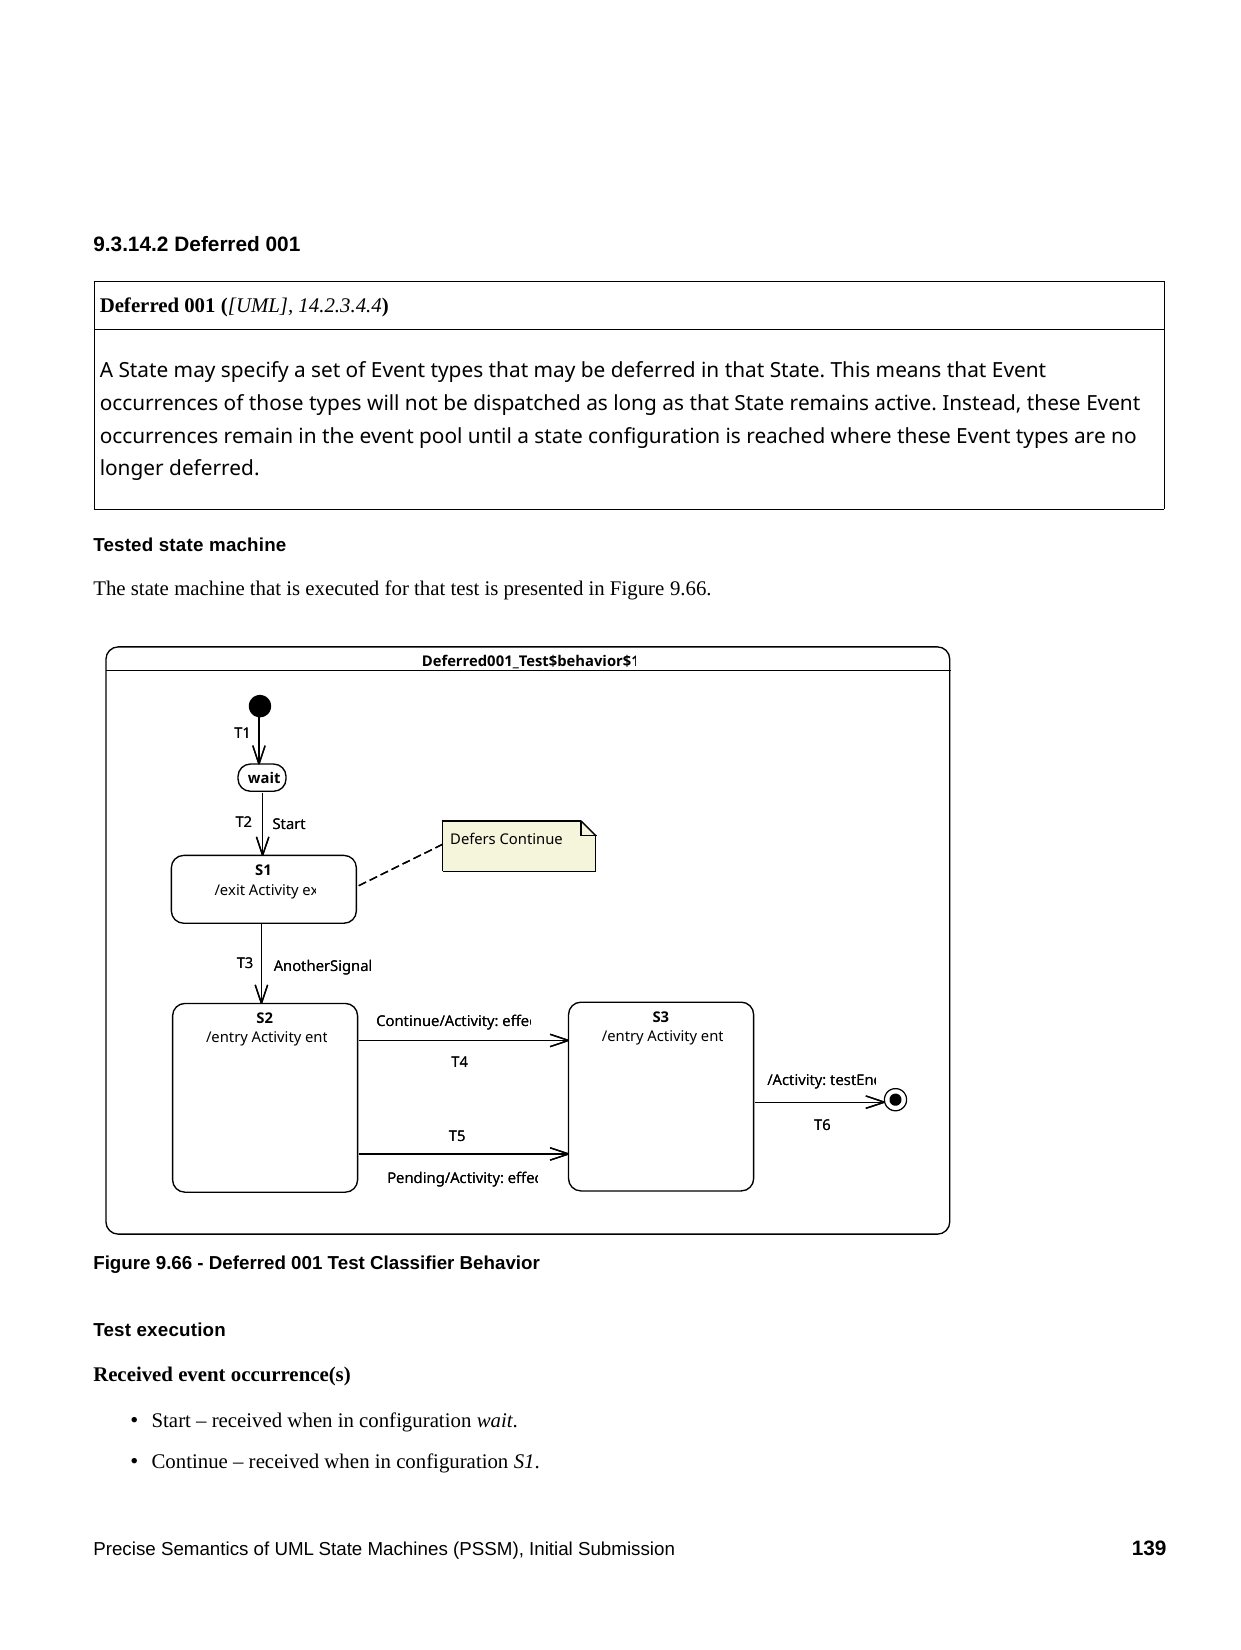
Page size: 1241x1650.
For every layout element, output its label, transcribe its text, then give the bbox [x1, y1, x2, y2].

list Start – received when in configuration wait. [131, 1407, 1164, 1432]
text The state machine that is executed for that test is presented in Figure 9.66. [93, 576, 1164, 600]
subtitle Tested state machine [93, 534, 1164, 555]
text Figure 9.66 - Deferred 001 Test Classifier Behavior [93, 634, 964, 1273]
list Continue – received when in configuration S1. [131, 1448, 1164, 1473]
text Received event occurrence(s) [93, 1362, 1164, 1386]
subtitle Deferred 001 [93, 231, 1164, 256]
table_header Deferred 001 ([UML], 14.2.3.4.4) [95, 282, 1164, 329]
table_cell A State may specify a set of Event types that may be deferred in that State. This means that Event occurrences of those types will not be dispatched as long as that State remains active. Instead, these Event occurrences remain in the event pool until a state configuration is reached where these Event types are no longer deferred. [95, 330, 1164, 509]
subtitle Test execution [93, 1319, 1164, 1341]
